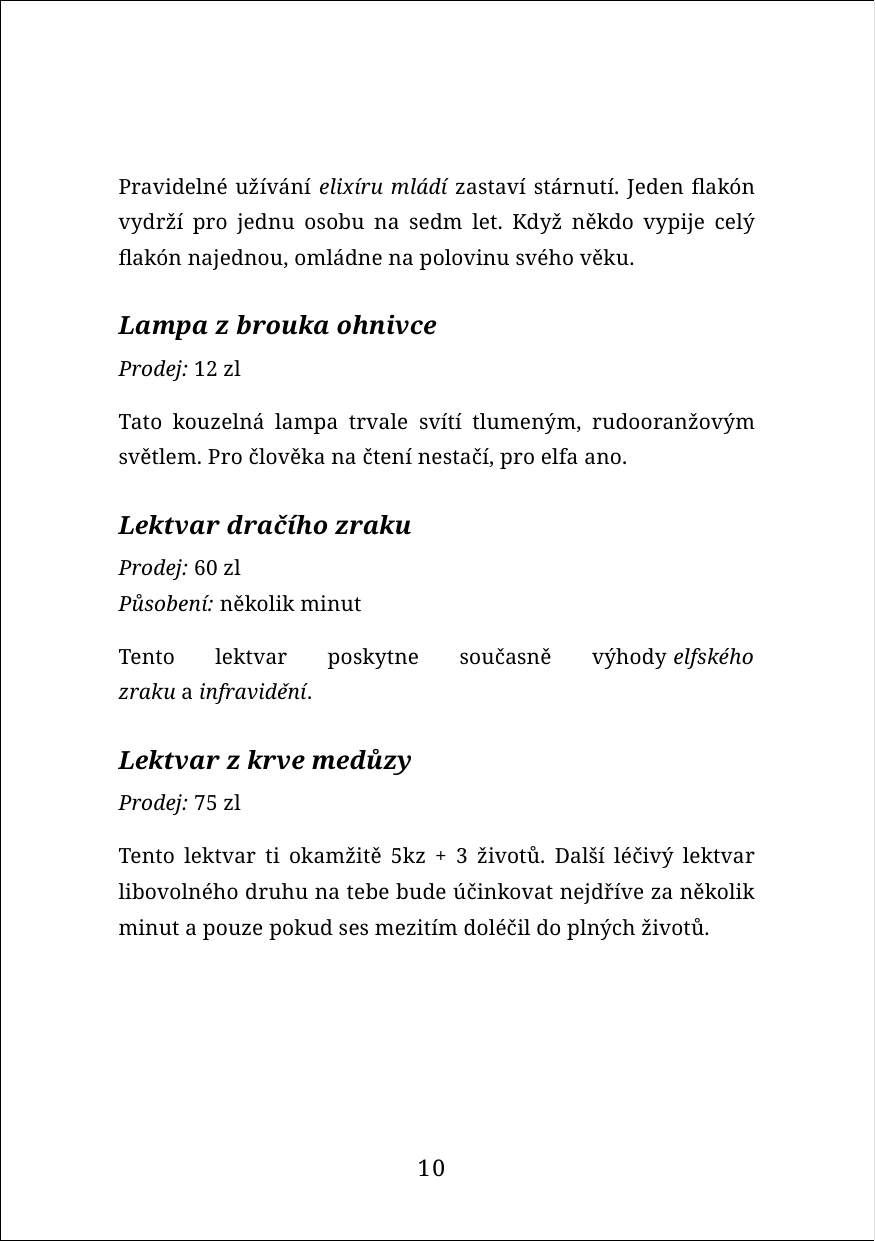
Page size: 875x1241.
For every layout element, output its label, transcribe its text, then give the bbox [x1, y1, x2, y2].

text Pravidelné užívání elixíru mládí zastaví stárnutí. Jeden flakón vydrží pro jednu osobu na sedm let. Když někdo vypije celý flakón najednou, omládne na polovinu svého věku. [118, 172, 756, 271]
subtitle Lampa z brouka ohnivce [118, 308, 756, 342]
text Prodej: 75 zl [118, 788, 756, 817]
text Tento lektvar ti okamžitě 5kz + 3 životů. Další léčivý lektvar libovolného druhu na tebe bude účinkovat nejdříve za několik minut a pouze pokud ses mezitím doléčil do plných životů. [118, 842, 756, 941]
text Prodej: 12 zl [118, 354, 756, 382]
text Tato kouzelná lampa trvale svítí tlumeným, rudooranžovým světlem. Pro člověka na čtení nestačí, pro elfa ano. [118, 407, 756, 471]
subtitle Lektvar dračího zraku [118, 507, 756, 541]
text Prodej: 60 zl Působení: několik minut [118, 553, 756, 617]
text Tento lektvar poskytne současně výhody elfského zraku a infravidění. [118, 642, 756, 706]
subtitle Lektvar z krve medůzy [118, 742, 756, 777]
